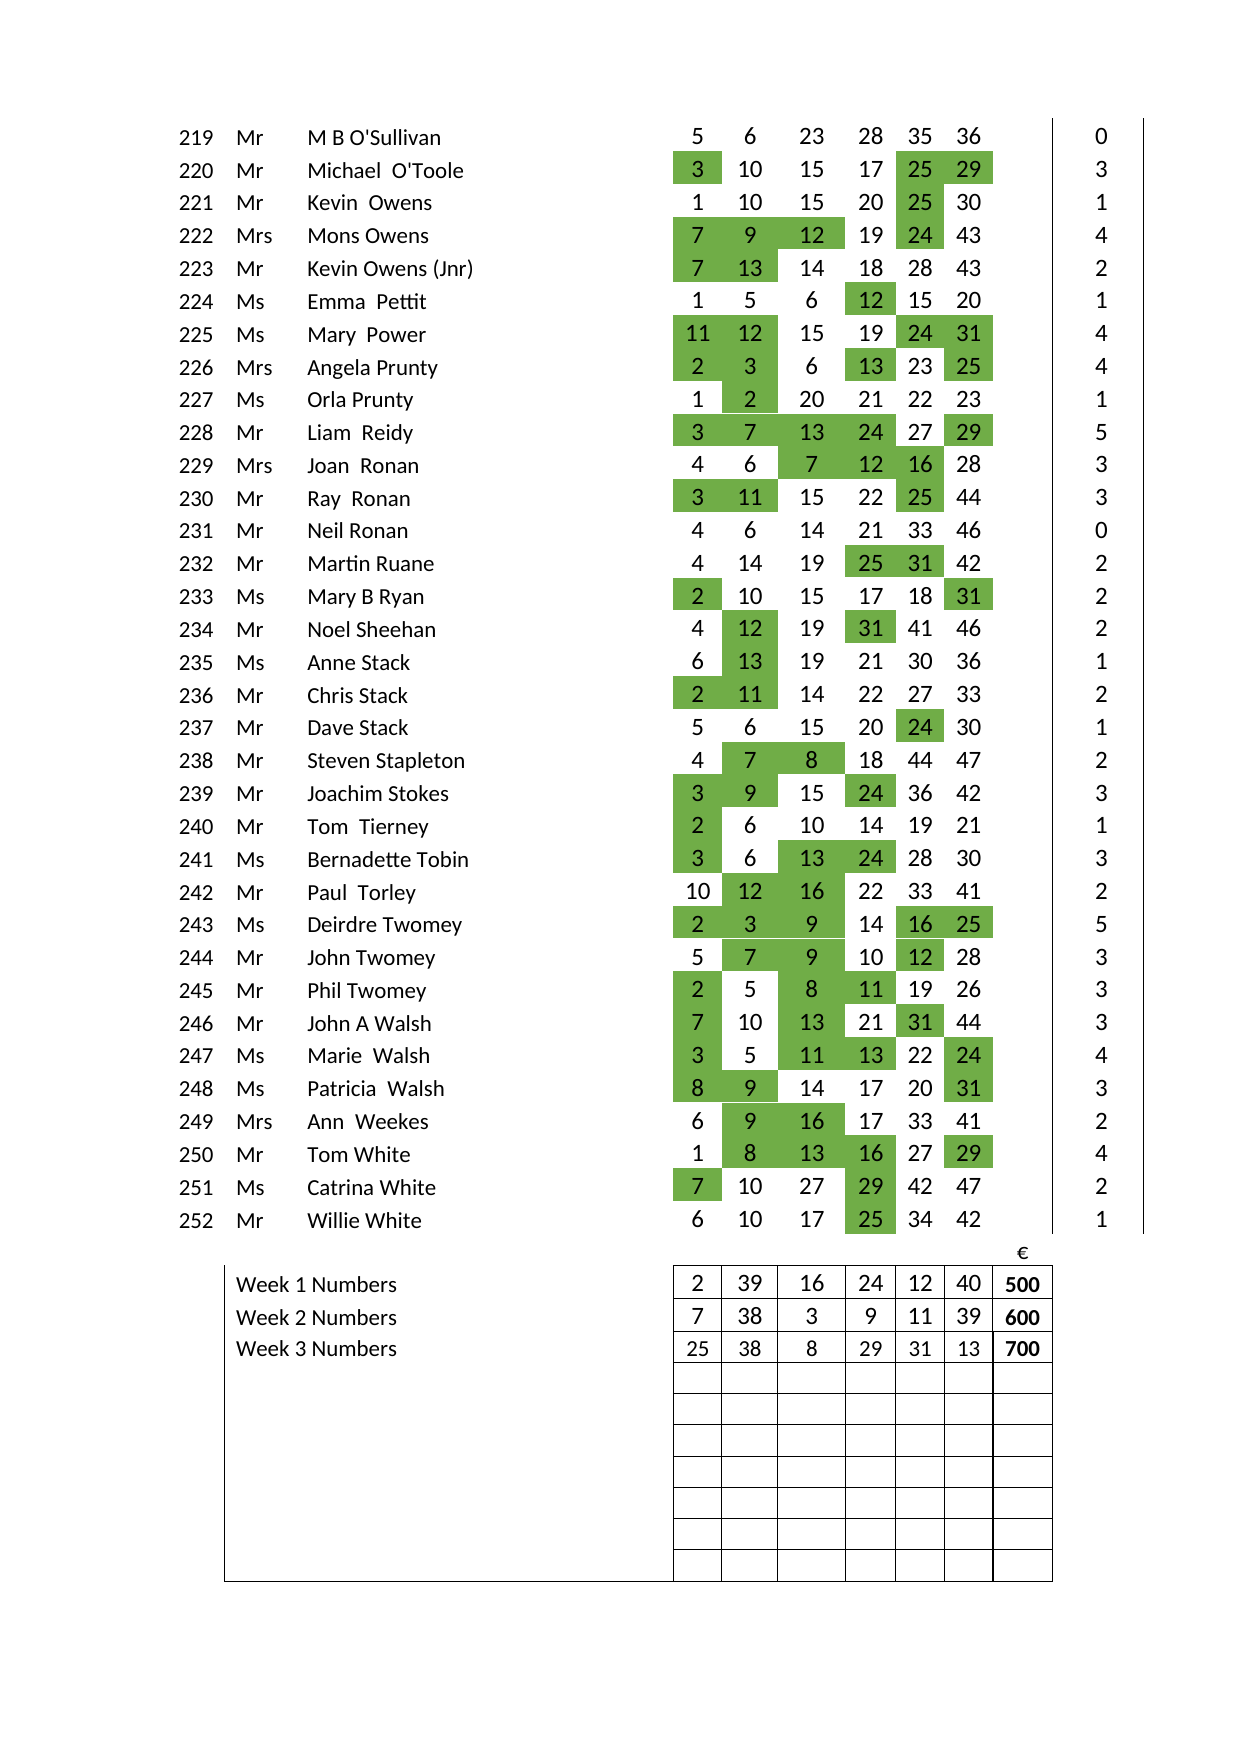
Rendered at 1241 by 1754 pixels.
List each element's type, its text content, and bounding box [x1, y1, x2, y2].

table_cell Mr [225, 709, 296, 742]
table_cell 3 [1053, 446, 1143, 479]
table_cell 6 [722, 512, 778, 545]
table_cell 2 [673, 676, 722, 709]
table_cell [674, 1363, 721, 1393]
table_cell 25 [845, 545, 896, 577]
table_cell [993, 479, 1052, 512]
table_cell [993, 249, 1052, 282]
table_cell 252 [139, 1201, 224, 1234]
table_cell 22 [896, 381, 944, 413]
table_cell [896, 1488, 944, 1518]
table_cell 30 [896, 643, 944, 676]
table_cell 2 [1053, 873, 1143, 906]
table_cell [896, 1550, 944, 1581]
table_cell [993, 840, 1052, 873]
table_cell Mrs [225, 446, 296, 479]
table_cell 12 [722, 315, 778, 348]
table_cell 4 [673, 446, 722, 479]
table_cell [722, 1519, 777, 1549]
table_cell 44 [944, 1004, 993, 1037]
table_cell [993, 709, 1052, 742]
table_cell [778, 1457, 845, 1487]
table_cell [993, 512, 1052, 545]
table_cell [674, 1457, 721, 1487]
table_cell [778, 1519, 845, 1549]
table_cell 16 [896, 446, 944, 479]
table_cell 1 [1053, 1201, 1143, 1234]
table_cell Ray Ronan [296, 479, 673, 512]
table_cell 1 [673, 184, 722, 217]
table_cell [846, 1394, 895, 1424]
table_cell [1053, 1549, 1143, 1581]
table_cell [993, 1201, 1052, 1234]
table_cell [1052, 1234, 1143, 1265]
table_cell Michael O'Toole [296, 151, 673, 184]
table_cell 2 [1053, 676, 1143, 709]
table_cell 46 [944, 610, 993, 643]
table_cell 15 [778, 479, 845, 512]
table_cell 31 [896, 1332, 944, 1362]
table_cell 39 [945, 1299, 992, 1331]
table_cell 223 [139, 249, 224, 282]
table_cell [1053, 1265, 1143, 1298]
table_cell Patricia Walsh [296, 1070, 673, 1102]
table_cell Anne Stack [296, 643, 673, 676]
table_cell 19 [896, 807, 944, 840]
table_cell [1053, 1362, 1143, 1393]
table_cell Tom Tierney [296, 807, 673, 840]
table_cell 10 [722, 578, 778, 610]
table_cell 245 [139, 971, 224, 1004]
table_cell 12 [845, 282, 896, 315]
table_cell 10 [722, 151, 778, 184]
table_cell 17 [778, 1201, 845, 1234]
table_cell 39 [722, 1266, 777, 1298]
table_cell 249 [139, 1103, 224, 1135]
table_cell 230 [139, 479, 224, 512]
table_cell 600 [993, 1299, 1052, 1331]
table_cell [896, 1363, 944, 1393]
table_cell Mr [225, 1135, 296, 1168]
table_cell Mary B Ryan [296, 578, 673, 610]
table_cell [1053, 1393, 1143, 1424]
table_cell Emma Pettit [296, 282, 673, 315]
table_cell [993, 643, 1052, 676]
table_cell 29 [944, 1135, 993, 1168]
table_cell [139, 1487, 224, 1518]
table_cell Chris Stack [296, 676, 673, 709]
table_cell 5 [1053, 906, 1143, 938]
table_cell 7 [673, 217, 722, 249]
table_cell 14 [722, 545, 778, 577]
table_cell 1 [1053, 643, 1143, 676]
table_cell 44 [896, 742, 944, 774]
table_cell [944, 1234, 993, 1265]
table_cell Mr [225, 676, 296, 709]
table_cell 15 [778, 709, 845, 742]
table_cell 11 [845, 971, 896, 1004]
table_cell 25 [896, 184, 944, 217]
table_cell 29 [944, 414, 993, 446]
table_cell Phil Twomey [296, 971, 673, 1004]
table_cell 34 [896, 1201, 944, 1234]
table_cell 20 [896, 1070, 944, 1102]
table_cell 10 [845, 939, 896, 971]
table_cell Mr [225, 807, 296, 840]
table_cell 233 [139, 578, 224, 610]
table_cell 3 [673, 151, 722, 184]
table_cell 235 [139, 643, 224, 676]
table_cell 10 [722, 1004, 778, 1037]
table_cell 3 [1053, 774, 1143, 807]
table_cell 3 [1053, 971, 1143, 1004]
table_cell 7 [674, 1299, 721, 1331]
table_cell [778, 1550, 845, 1581]
table_cell 16 [778, 1266, 845, 1298]
table_cell 5 [722, 282, 778, 315]
table_cell 2 [1053, 1103, 1143, 1135]
table_cell [674, 1425, 721, 1456]
table_cell 8 [778, 971, 845, 1004]
table_cell [722, 1582, 778, 1612]
table_cell [945, 1550, 992, 1581]
table_cell [296, 1518, 673, 1549]
table_cell 3 [673, 774, 722, 807]
table_cell [296, 1234, 673, 1265]
table_cell 231 [139, 512, 224, 545]
table_cell Mr [225, 151, 296, 184]
table_cell 19 [845, 315, 896, 348]
table_cell 14 [778, 1070, 845, 1102]
table_cell [225, 1549, 296, 1581]
table_cell 43 [944, 249, 993, 282]
table_cell 4 [673, 545, 722, 577]
table_cell 250 [139, 1135, 224, 1168]
table_cell 7 [722, 742, 778, 774]
table_cell 3 [1053, 1004, 1143, 1037]
table_cell 30 [944, 709, 993, 742]
table_cell 226 [139, 348, 224, 381]
table_cell [993, 807, 1052, 840]
table_cell 5 [722, 971, 778, 1004]
table_cell 8 [673, 1070, 722, 1102]
table_cell [896, 1457, 944, 1487]
table_cell [993, 1168, 1052, 1201]
table_cell 1 [673, 381, 722, 413]
table_cell 23 [778, 118, 845, 151]
table_cell [993, 118, 1052, 151]
table_cell 17 [845, 151, 896, 184]
table_cell [139, 1362, 224, 1393]
table_cell 8 [778, 1332, 845, 1362]
table_cell Mr [225, 774, 296, 807]
table_cell 26 [944, 971, 993, 1004]
table_cell 9 [722, 217, 778, 249]
table_cell 11 [673, 315, 722, 348]
table_cell 18 [845, 742, 896, 774]
table_cell [994, 1363, 1052, 1393]
table_cell [225, 1393, 296, 1424]
table_cell [139, 1456, 224, 1487]
table_cell 12 [896, 1266, 944, 1298]
table_cell [139, 1298, 224, 1331]
table_cell 19 [896, 971, 944, 1004]
table_cell [993, 610, 1052, 643]
table_cell Week 3 Numbers [225, 1331, 673, 1362]
table_cell Willie White [296, 1201, 673, 1234]
table_cell 2 [1053, 1168, 1143, 1201]
table_cell Ms [225, 381, 296, 413]
table_cell Ann Weekes [296, 1103, 673, 1135]
table_cell [296, 1549, 673, 1581]
table_cell Week 2 Numbers [225, 1298, 673, 1331]
table_cell 4 [673, 610, 722, 643]
table_cell 6 [778, 348, 845, 381]
table_cell Mr [225, 1201, 296, 1234]
table_cell 237 [139, 709, 224, 742]
table_cell 22 [845, 479, 896, 512]
table_cell 1 [1053, 282, 1143, 315]
table_cell 22 [845, 676, 896, 709]
table_cell 2 [1053, 578, 1143, 610]
table_cell 9 [722, 774, 778, 807]
table_cell 3 [722, 348, 778, 381]
table_cell 16 [778, 1103, 845, 1135]
table_cell 24 [845, 840, 896, 873]
table_cell 25 [944, 906, 993, 938]
table_cell Mr [225, 873, 296, 906]
table_cell 219 [139, 118, 224, 151]
table_cell 248 [139, 1070, 224, 1102]
table_cell [994, 1488, 1052, 1518]
table_cell Dave Stack [296, 709, 673, 742]
table_cell [944, 1582, 993, 1612]
table_cell 42 [944, 545, 993, 577]
table_cell Ms [225, 1070, 296, 1102]
table_cell 2 [674, 1266, 721, 1298]
table_cell 236 [139, 676, 224, 709]
table_cell 13 [778, 1004, 845, 1037]
table_cell 29 [944, 151, 993, 184]
table_cell 41 [896, 610, 944, 643]
table_cell Mr [225, 249, 296, 282]
table_cell 17 [845, 1103, 896, 1135]
table_cell 15 [778, 774, 845, 807]
table_cell 2 [673, 578, 722, 610]
table_cell [778, 1394, 845, 1424]
table_cell 4 [673, 742, 722, 774]
table_cell 41 [944, 1103, 993, 1135]
table_cell 3 [1053, 151, 1143, 184]
table_cell [993, 676, 1052, 709]
table_cell [778, 1363, 845, 1393]
table_cell 3 [1053, 1070, 1143, 1102]
table_cell 36 [944, 643, 993, 676]
table_cell Angela Prunty [296, 348, 673, 381]
table_cell 234 [139, 610, 224, 643]
table_cell Marie Walsh [296, 1037, 673, 1070]
table_cell 25 [896, 479, 944, 512]
table_cell 6 [722, 840, 778, 873]
table_cell 31 [944, 1070, 993, 1102]
table_cell [945, 1519, 992, 1549]
table_cell Mrs [225, 348, 296, 381]
table_cell 21 [845, 512, 896, 545]
table_cell Mr [225, 512, 296, 545]
table_cell 1 [673, 282, 722, 315]
table_cell [296, 1582, 673, 1612]
table_cell [993, 315, 1052, 348]
table_cell 3 [1053, 479, 1143, 512]
table_cell [993, 414, 1052, 446]
table_cell [993, 939, 1052, 971]
table_cell 2 [1053, 545, 1143, 577]
table_cell 11 [722, 676, 778, 709]
table_cell 27 [896, 676, 944, 709]
table_cell 24 [896, 709, 944, 742]
table_cell 11 [722, 479, 778, 512]
table_cell [896, 1425, 944, 1456]
table_cell 30 [944, 184, 993, 217]
table_cell 228 [139, 414, 224, 446]
table_cell [1053, 1518, 1143, 1549]
table_cell 28 [896, 840, 944, 873]
table_cell Mons Owens [296, 217, 673, 249]
table_cell 2 [722, 381, 778, 413]
table_cell Mrs [225, 1103, 296, 1135]
table_cell 31 [896, 1004, 944, 1037]
table_cell 42 [896, 1168, 944, 1201]
table_cell [139, 1581, 224, 1612]
table_cell 10 [722, 1168, 778, 1201]
table_cell Kevin Owens [296, 184, 673, 217]
table_cell Tom White [296, 1135, 673, 1168]
table_cell 7 [673, 1004, 722, 1037]
table_cell [845, 1582, 896, 1612]
table_cell [896, 1234, 944, 1265]
table_cell 5 [673, 118, 722, 151]
table_cell [993, 774, 1052, 807]
table_cell 221 [139, 184, 224, 217]
table_cell 4 [673, 512, 722, 545]
table_cell [225, 1582, 296, 1612]
table_cell Joan Ronan [296, 446, 673, 479]
table_cell 44 [944, 479, 993, 512]
table_cell Kevin Owens (Jnr) [296, 249, 673, 282]
table_cell 19 [778, 545, 845, 577]
table_cell [296, 1456, 673, 1487]
table_cell 4 [1053, 1037, 1143, 1070]
table_cell 0 [1053, 512, 1143, 545]
table_cell [945, 1363, 992, 1393]
table_cell Ms [225, 840, 296, 873]
table_cell 3 [1053, 840, 1143, 873]
table_cell 27 [896, 1135, 944, 1168]
table_cell 6 [722, 709, 778, 742]
table_cell 15 [896, 282, 944, 315]
table_cell Ms [225, 643, 296, 676]
table_cell [722, 1488, 777, 1518]
table_cell 31 [896, 545, 944, 577]
table_cell 227 [139, 381, 224, 413]
table_cell 1 [1053, 184, 1143, 217]
table_cell 18 [845, 249, 896, 282]
table_cell 3 [673, 1037, 722, 1070]
table_cell [846, 1457, 895, 1487]
table_cell 14 [778, 512, 845, 545]
table_cell 25 [845, 1201, 896, 1234]
table_cell 31 [944, 578, 993, 610]
table_cell [225, 1487, 296, 1518]
table_cell 500 [993, 1266, 1052, 1298]
table_cell 12 [896, 939, 944, 971]
table_cell 46 [944, 512, 993, 545]
table_cell 9 [778, 939, 845, 971]
table_cell 27 [778, 1168, 845, 1201]
table_cell 243 [139, 906, 224, 938]
table_cell [139, 1424, 224, 1456]
table_cell [673, 1582, 722, 1612]
table_cell [1053, 1331, 1143, 1362]
table_cell 4 [1053, 348, 1143, 381]
table_cell [993, 282, 1052, 315]
table_cell Ms [225, 906, 296, 938]
table_cell 246 [139, 1004, 224, 1037]
table_cell 2 [673, 348, 722, 381]
table_cell 8 [722, 1135, 778, 1168]
table_cell Paul Torley [296, 873, 673, 906]
table_cell 27 [896, 414, 944, 446]
table_cell 6 [722, 807, 778, 840]
table_cell 8 [778, 742, 845, 774]
table_cell [993, 217, 1052, 249]
table_cell 2 [1053, 249, 1143, 282]
table_cell [1053, 1298, 1143, 1331]
table_cell 33 [896, 1103, 944, 1135]
table_cell [225, 1234, 296, 1265]
table_cell [139, 1518, 224, 1549]
table_cell [846, 1488, 895, 1518]
table_cell [1053, 1424, 1143, 1456]
table_cell 22 [845, 873, 896, 906]
table_cell 21 [845, 1004, 896, 1037]
table_cell 31 [944, 315, 993, 348]
table_cell 9 [722, 1070, 778, 1102]
table_cell [674, 1394, 721, 1424]
table_cell [945, 1394, 992, 1424]
table_cell 5 [673, 939, 722, 971]
table_cell 5 [673, 709, 722, 742]
table_cell 247 [139, 1037, 224, 1070]
table_cell Mrs [225, 217, 296, 249]
table_cell [896, 1519, 944, 1549]
table_cell 5 [1053, 414, 1143, 446]
table_cell [722, 1394, 777, 1424]
table_cell 23 [896, 348, 944, 381]
table_cell 222 [139, 217, 224, 249]
table_cell 244 [139, 939, 224, 971]
table_cell 2 [673, 807, 722, 840]
table_cell 38 [722, 1332, 777, 1362]
table_cell [845, 1234, 896, 1265]
table_cell 19 [778, 610, 845, 643]
table_cell Bernadette Tobin [296, 840, 673, 873]
table_cell 700 [994, 1332, 1052, 1362]
table_cell 20 [845, 709, 896, 742]
table_header [128, 118, 1052, 1612]
table_cell [994, 1519, 1052, 1549]
table_cell 14 [778, 676, 845, 709]
table_cell [225, 1456, 296, 1487]
table_cell [896, 1394, 944, 1424]
table_cell [993, 348, 1052, 381]
table_cell Week 1 Numbers [225, 1265, 673, 1298]
table_cell [994, 1550, 1052, 1581]
table_cell 3 [778, 1299, 845, 1331]
table_cell [993, 446, 1052, 479]
table_cell 14 [845, 906, 896, 938]
table_cell 1 [1053, 381, 1143, 413]
table_cell 238 [139, 742, 224, 774]
table_cell 6 [722, 446, 778, 479]
table_cell [993, 184, 1052, 217]
table_cell Mr [225, 545, 296, 577]
table_cell [778, 1582, 845, 1612]
table_cell [993, 873, 1052, 906]
table_cell 10 [722, 184, 778, 217]
table_cell 11 [896, 1299, 944, 1331]
table_cell 13 [845, 348, 896, 381]
table_cell Mr [225, 610, 296, 643]
table_cell Steven Stapleton [296, 742, 673, 774]
table_cell 16 [845, 1135, 896, 1168]
table_cell [139, 1331, 224, 1362]
table_cell [225, 1362, 296, 1393]
table_cell [139, 1265, 224, 1298]
table_cell Ms [225, 1168, 296, 1201]
table_cell Mr [225, 414, 296, 446]
table_cell [722, 1425, 777, 1456]
table_cell 28 [944, 446, 993, 479]
table_cell 6 [673, 1103, 722, 1135]
table_cell [296, 1424, 673, 1456]
table_cell [139, 1234, 224, 1265]
table_cell [896, 1582, 944, 1612]
table_cell 241 [139, 840, 224, 873]
table_cell 7 [673, 249, 722, 282]
table_cell Mr [225, 184, 296, 217]
table_cell 21 [944, 807, 993, 840]
table_cell [846, 1550, 895, 1581]
table_cell [945, 1425, 992, 1456]
table_cell John A Walsh [296, 1004, 673, 1037]
table_cell Mr [225, 971, 296, 1004]
table_cell 12 [722, 873, 778, 906]
table_cell 12 [722, 610, 778, 643]
table_cell 7 [778, 446, 845, 479]
table_cell [296, 1362, 673, 1393]
table_cell 22 [896, 1037, 944, 1070]
table_cell 14 [845, 807, 896, 840]
table_cell 29 [845, 1168, 896, 1201]
table_cell [846, 1519, 895, 1549]
table_cell 42 [944, 774, 993, 807]
table_cell 19 [845, 217, 896, 249]
table_cell 12 [778, 217, 845, 249]
table_cell [722, 1550, 777, 1581]
table_cell 13 [722, 249, 778, 282]
table_cell 28 [944, 939, 993, 971]
table_cell 35 [896, 118, 944, 151]
table_cell [994, 1457, 1052, 1487]
table_cell [993, 1070, 1052, 1102]
table_cell 6 [722, 118, 778, 151]
table_cell 240 [139, 807, 224, 840]
table_cell 225 [139, 315, 224, 348]
table_cell [994, 1394, 1052, 1424]
table_cell 4 [1053, 217, 1143, 249]
table_cell Ms [225, 578, 296, 610]
table_cell 24 [896, 315, 944, 348]
table_cell [993, 906, 1052, 938]
table_cell Deirdre Twomey [296, 906, 673, 938]
table_cell 9 [722, 1103, 778, 1135]
table_cell 15 [778, 151, 845, 184]
table_cell [139, 1549, 224, 1581]
table_cell 2 [1053, 742, 1143, 774]
table_cell [139, 1393, 224, 1424]
table_cell [993, 578, 1052, 610]
table_cell 3 [673, 479, 722, 512]
table_cell 25 [944, 348, 993, 381]
table_cell 224 [139, 282, 224, 315]
table_cell 17 [845, 578, 896, 610]
table_cell 36 [944, 118, 993, 151]
table_cell 31 [845, 610, 896, 643]
table_cell € [993, 1234, 1052, 1265]
table_cell 33 [896, 873, 944, 906]
table_cell 6 [673, 643, 722, 676]
table_cell 6 [673, 1201, 722, 1234]
table_cell 17 [845, 1070, 896, 1102]
table_cell 33 [896, 512, 944, 545]
table_cell Orla Prunty [296, 381, 673, 413]
table_cell 12 [845, 446, 896, 479]
table_cell Liam Reidy [296, 414, 673, 446]
table_cell [993, 1004, 1052, 1037]
table_cell [846, 1425, 895, 1456]
table_cell [993, 545, 1052, 577]
table_cell Catrina White [296, 1168, 673, 1201]
table_cell 36 [896, 774, 944, 807]
table_cell 251 [139, 1168, 224, 1201]
table_cell Joachim Stokes [296, 774, 673, 807]
table_cell 1 [673, 1135, 722, 1168]
table_cell [846, 1363, 895, 1393]
table_cell 24 [896, 217, 944, 249]
table_cell 15 [778, 578, 845, 610]
table_cell 30 [944, 840, 993, 873]
table_cell 2 [673, 971, 722, 1004]
table_cell 7 [722, 939, 778, 971]
table_cell 13 [778, 414, 845, 446]
table_cell [993, 742, 1052, 774]
table_cell 24 [845, 414, 896, 446]
table_cell 9 [846, 1299, 895, 1331]
table_cell 16 [896, 906, 944, 938]
table_cell Mr [225, 1004, 296, 1037]
table_cell [993, 1582, 1052, 1612]
table_cell 11 [778, 1037, 845, 1070]
table_cell 9 [778, 906, 845, 938]
table_cell 43 [944, 217, 993, 249]
table_cell [778, 1488, 845, 1518]
table_cell [945, 1488, 992, 1518]
table_cell [674, 1550, 721, 1581]
table_cell 25 [674, 1332, 721, 1362]
table_cell [296, 1487, 673, 1518]
table_cell [778, 1234, 845, 1265]
table_cell 38 [722, 1299, 777, 1331]
table_cell [993, 151, 1052, 184]
table_cell 40 [945, 1266, 992, 1298]
table_cell 13 [722, 643, 778, 676]
table_cell 229 [139, 446, 224, 479]
table_cell 242 [139, 873, 224, 906]
table_cell 24 [845, 774, 896, 807]
table_cell 23 [944, 381, 993, 413]
table_cell [993, 381, 1052, 413]
table_cell Mr [225, 118, 296, 151]
table_cell [1053, 1456, 1143, 1487]
table_cell Mr [225, 939, 296, 971]
table_cell 47 [944, 742, 993, 774]
table_cell 16 [778, 873, 845, 906]
table_header [296, 1201, 673, 1234]
table_cell [993, 1135, 1052, 1168]
table_cell Martin Ruane [296, 545, 673, 577]
table_cell [674, 1488, 721, 1518]
table_cell 20 [845, 184, 896, 217]
table_cell Mary Power [296, 315, 673, 348]
table_cell 41 [944, 873, 993, 906]
table_cell [674, 1519, 721, 1549]
table_cell Mr [225, 479, 296, 512]
table_cell [1052, 1581, 1143, 1612]
table_cell 232 [139, 545, 224, 577]
table_cell 10 [722, 1201, 778, 1234]
table_cell Ms [225, 282, 296, 315]
table_cell 15 [778, 184, 845, 217]
table_cell [1053, 1487, 1143, 1518]
table_cell M B O'Sullivan [296, 118, 673, 151]
table_cell 220 [139, 151, 224, 184]
table_cell 13 [845, 1037, 896, 1070]
table_cell 3 [1053, 939, 1143, 971]
table_cell [296, 1393, 673, 1424]
table_cell 3 [722, 906, 778, 938]
table_cell [778, 1425, 845, 1456]
table_cell [993, 1037, 1052, 1070]
table_cell 0 [1053, 118, 1143, 151]
table_cell 20 [944, 282, 993, 315]
table_cell 13 [778, 1135, 845, 1168]
table_cell 4 [1053, 1135, 1143, 1168]
table_cell Mr [225, 742, 296, 774]
table_header [296, 512, 673, 545]
table_cell 3 [673, 414, 722, 446]
table_cell 15 [778, 315, 845, 348]
table_cell [945, 1457, 992, 1487]
table_cell 42 [944, 1201, 993, 1234]
table_cell 1 [1053, 807, 1143, 840]
table_cell 25 [896, 151, 944, 184]
table_cell [673, 1234, 722, 1265]
table_cell 7 [673, 1168, 722, 1201]
table_cell 6 [778, 282, 845, 315]
table_cell 24 [944, 1037, 993, 1070]
table_cell 28 [845, 118, 896, 151]
table_cell [994, 1425, 1052, 1456]
table_cell 18 [896, 578, 944, 610]
table_cell 10 [673, 873, 722, 906]
table_cell 24 [846, 1266, 895, 1298]
table_cell [993, 971, 1052, 1004]
table_cell 13 [945, 1332, 992, 1362]
table_cell 33 [944, 676, 993, 709]
table_cell 21 [845, 381, 896, 413]
table_cell 13 [778, 840, 845, 873]
table_cell Noel Sheehan [296, 610, 673, 643]
table_cell 20 [778, 381, 845, 413]
table_cell 1 [1053, 709, 1143, 742]
table_cell Ms [225, 1037, 296, 1070]
table_cell 21 [845, 643, 896, 676]
table_cell [225, 1424, 296, 1456]
table_cell [722, 1363, 777, 1393]
table_cell 2 [1053, 610, 1143, 643]
table_cell 2 [673, 906, 722, 938]
table_cell 4 [1053, 315, 1143, 348]
table_cell 5 [722, 1037, 778, 1070]
table_cell 10 [778, 807, 845, 840]
table_cell Neil Ronan [296, 512, 673, 545]
table_cell [722, 1234, 778, 1265]
table_cell [722, 1457, 777, 1487]
table_cell 3 [673, 840, 722, 873]
table_cell 7 [722, 414, 778, 446]
table_cell 28 [896, 249, 944, 282]
table_cell 29 [846, 1332, 895, 1362]
table_cell 19 [778, 643, 845, 676]
table_cell [225, 1518, 296, 1549]
table_cell 239 [139, 774, 224, 807]
table_cell 47 [944, 1168, 993, 1201]
table_cell John Twomey [296, 939, 673, 971]
table_cell Ms [225, 315, 296, 348]
table_header [296, 742, 673, 774]
table_cell 14 [778, 249, 845, 282]
table_cell [993, 1103, 1052, 1135]
